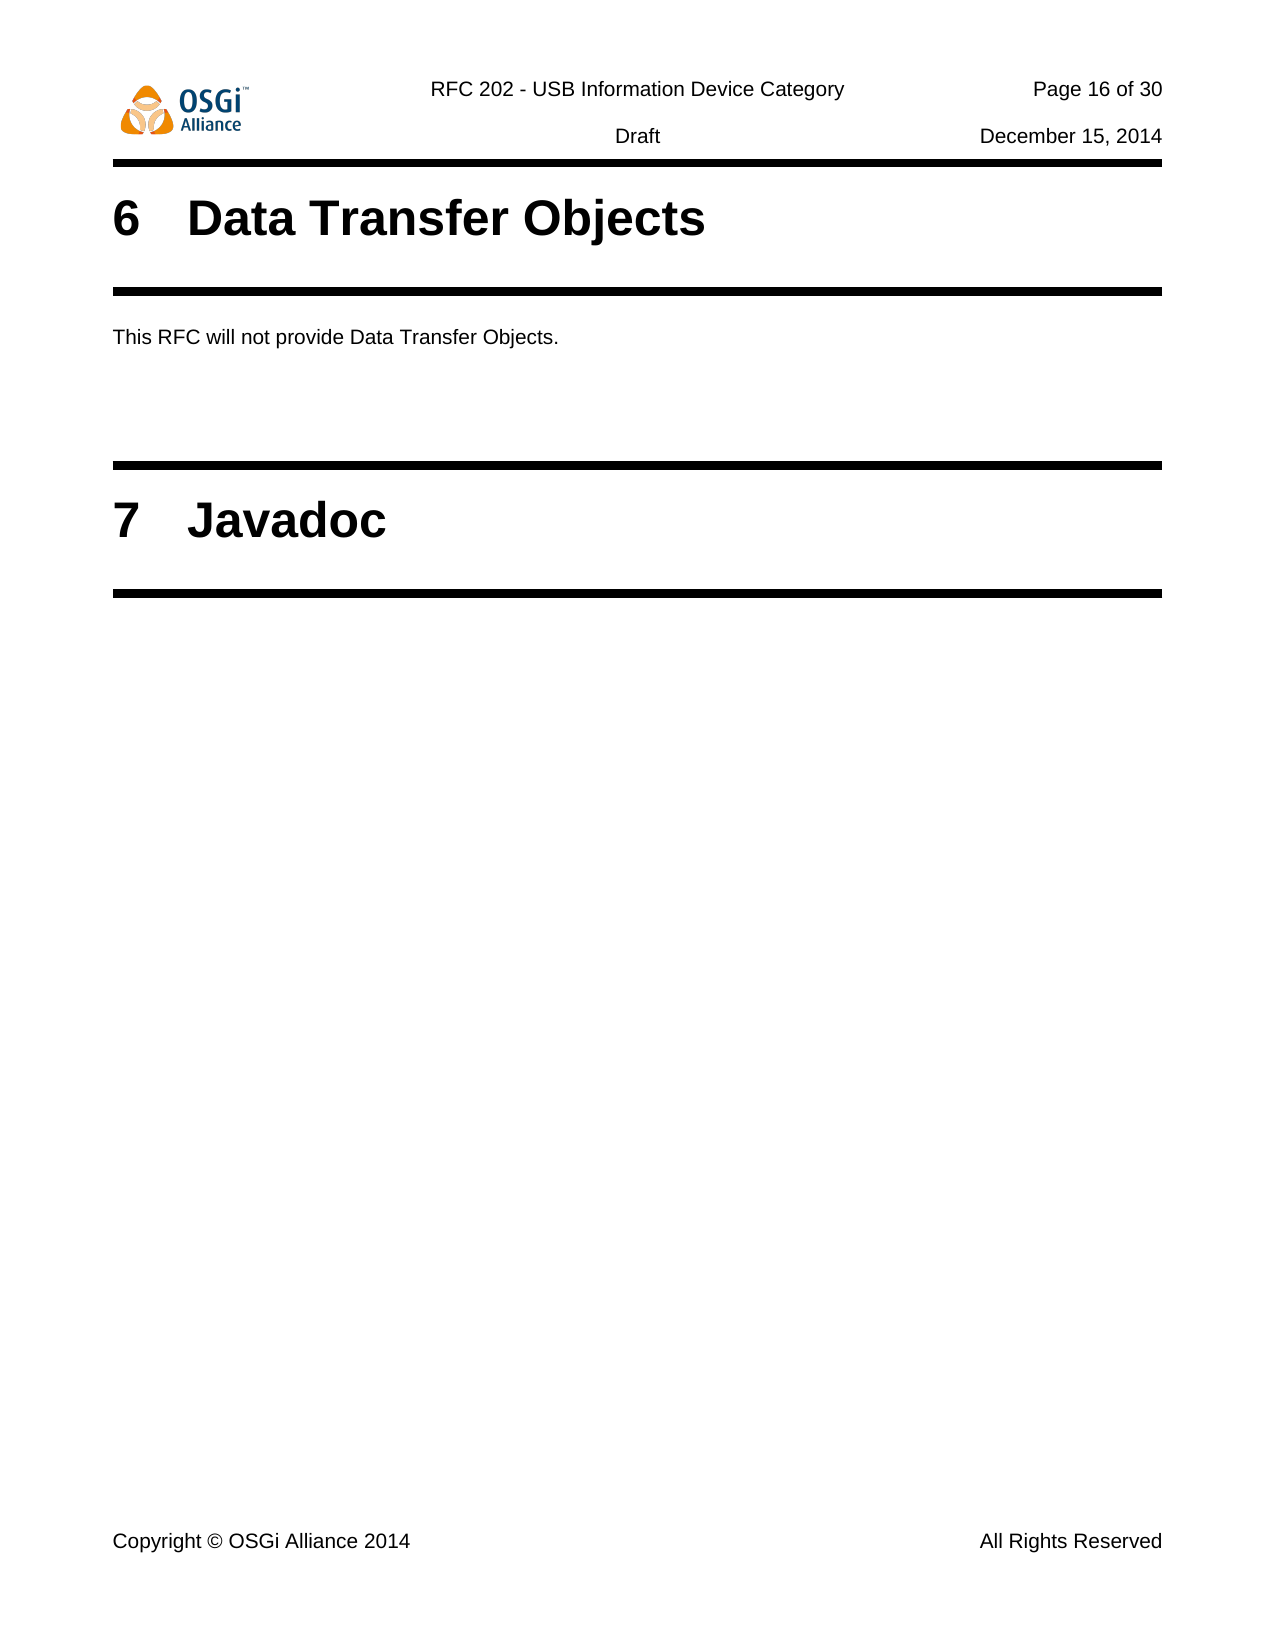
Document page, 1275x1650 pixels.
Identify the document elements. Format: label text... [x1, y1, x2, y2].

text This RFC will not provide Data Transfer Objects. [112, 325, 1162, 349]
subtitle Data Transfer Objects [112, 160, 1162, 296]
subtitle Javadoc [112, 462, 1162, 598]
picture [113, 78, 257, 142]
